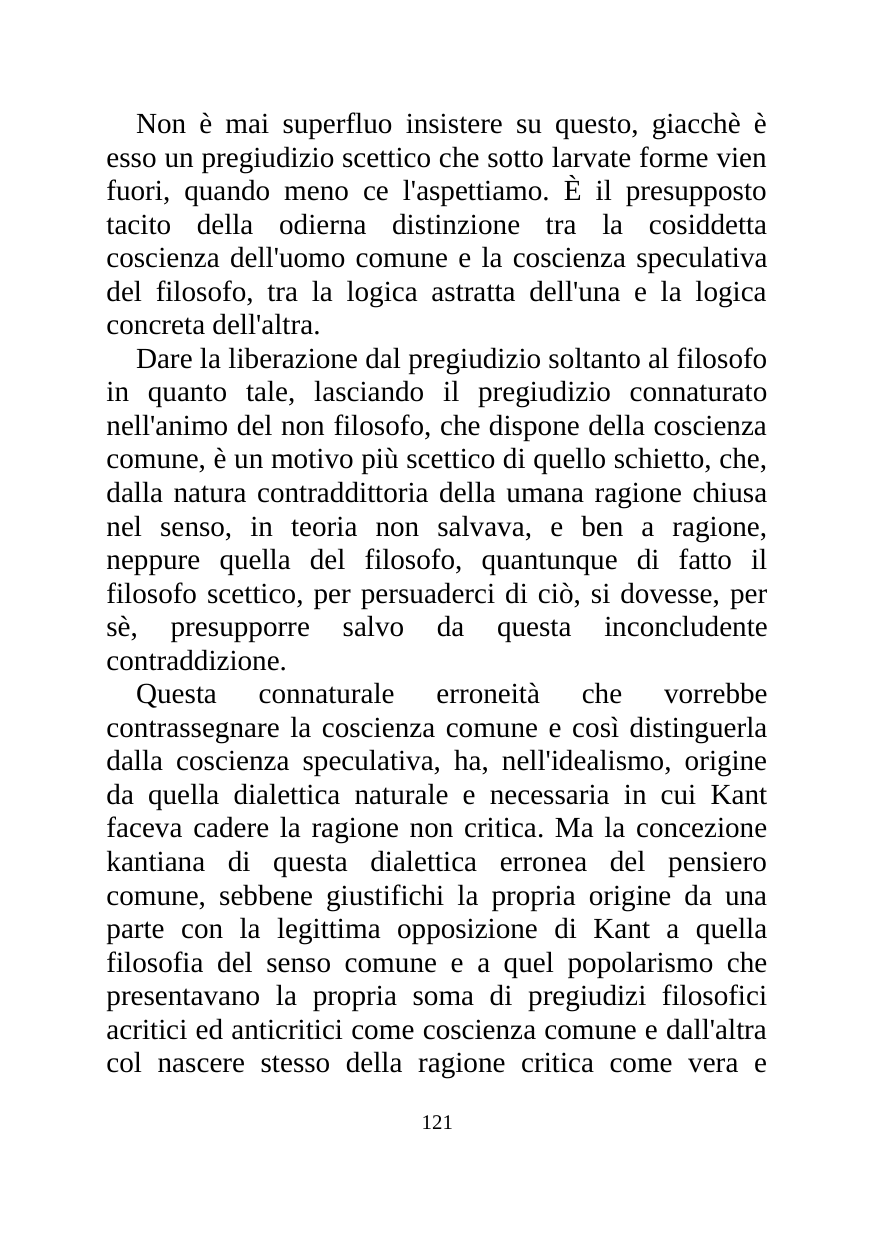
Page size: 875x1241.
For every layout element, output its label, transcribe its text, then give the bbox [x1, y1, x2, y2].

text Questa connaturale erroneità che vorrebbe contrassegnare la coscienza comune e così distinguerla dalla coscienza speculativa, ha, nell'idealismo, origine da quella dialettica naturale e necessaria in cui Kant faceva cadere la ragione non critica. Ma la concezione kantiana di questa dialettica erronea del pensiero comune, sebbene giustifichi la propria origine da una parte con la legittima opposizione di Kant a quella filosofia del senso comune e a quel popolarismo che presentavano la propria soma di pregiudizi filosofici acritici ed anticritici come coscienza comune e dall'altra col nascere stesso della ragione critica come vera e [106, 676, 768, 1079]
text Non è mai superfluo insistere su questo, giacchè è esso un pregiudizio scettico che sotto larvate forme vien fuori, quando meno ce l'aspettiamo. È il presupposto tacito della odierna distinzione tra la cosiddetta coscienza dell'uomo comune e la coscienza speculativa del filosofo, tra la logica astratta dell'una e la logica concreta dell'altra. [106, 106, 768, 341]
text Dare la liberazione dal pregiudizio soltanto al filosofo in quanto tale, lasciando il pregiudizio connaturato nell'animo del non filosofo, che dispone della coscienza comune, è un motivo più scettico di quello schietto, che, dalla natura contraddittoria della umana ragione chiusa nel senso, in teoria non salvava, e ben a ragione, neppure quella del filosofo, quantunque di fatto il filosofo scettico, per persuaderci di ciò, si dovesse, per sè, presupporre salvo da questa inconcludente contraddizione. [106, 341, 768, 676]
